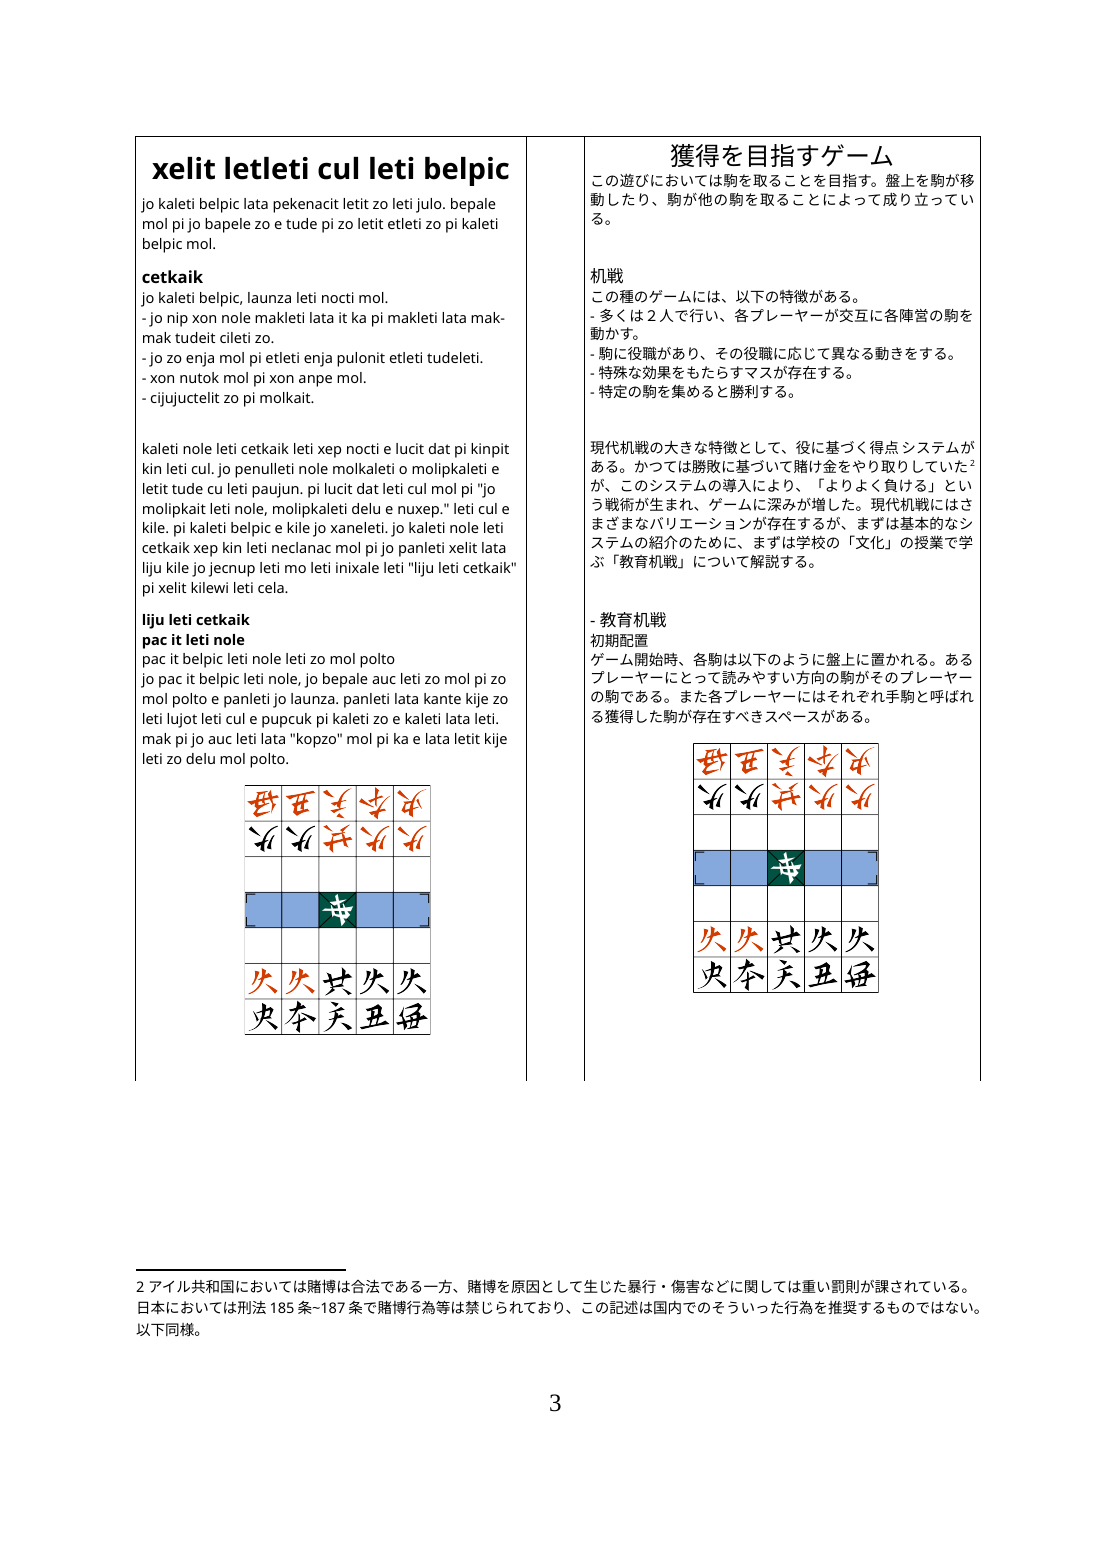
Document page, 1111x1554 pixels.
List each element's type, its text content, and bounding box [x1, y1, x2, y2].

table_header 獲得を目指すゲーム この遊びにおいては駒を取ることを目指す。盤上を駒が移動したり、駒が他の駒を取ることによって成り立っている。 [585, 137, 980, 259]
table_cell kaleti nole leti cetkaik leti xep nocti e lucit dat pi kinpit kin leti cul. jo penulleti nole molkaleti o molipkaleti e letit tude cu leti paujun. pi lucit dat leti cul mol pi "jo molipkait leti nole, molipkaleti delu e nuxep." leti cul e kile. pi kaleti belpic e kile jo xaneleti. jo kaleti nole leti cetkaik xep kin leti neclanac mol pi jo panleti xelit lata liju kile jo jecnup leti mo leti inixale leti "liju leti cetkaik" pi xelit kilewi leti cela. [136, 433, 526, 604]
table_cell liju leti cetkaik pac it leti nole pac it belpic leti nole leti zo mol polto jo pac it belpic leti nole, jo bepale auc leti zo mol pi zo mol polto e panleti jo launza. panleti lata kante kije zo leti lujot leti cul e pupcuk pi kaleti zo e kaleti lata leti. mak pi jo auc leti lata "kopzo" mol pi ka e lata letit kije leti zo delu mol polto. [136, 604, 526, 1081]
table_cell [527, 604, 584, 1081]
table_cell cetkaik jo kaleti belpic, launza leti nocti mol. - jo nip xon nole makleti lata it ka pi makleti lata mak-mak tudeit cileti zo. - jo zo enja mol pi etleti enja pulonit etleti tudeleti. - xon nutok mol pi xon anpe mol. - cijujuctelit zo pi molkait. [136, 260, 526, 433]
table_cell [527, 433, 584, 604]
picture [693, 743, 879, 993]
table_header xelit letleti cul leti belpic jo kaleti belpic lata pekenacit letit zo leti julo. bepale mol pi jo bapele zo e tude pi zo letit etleti zo pi kaleti belpic mol. [136, 137, 526, 259]
table_cell - 教育机戦 初期配置 ゲーム開始時、各駒は以下のように盤上に置かれる。あるプレーヤーにとって読みやすい方向の駒がそのプレーヤーの駒である。また各プレーヤーにはそれぞれ手駒と呼ばれる獲得した駒が存在すべきスペースがある。 [585, 604, 980, 1081]
picture [244, 785, 431, 1035]
table_cell [527, 260, 584, 433]
table_cell 机戦 この種のゲームには、以下の特徴がある。 - 多くは２人で行い、各プレーヤーが交互に各陣営の駒を動かす。 - 駒に役職があり、その役職に応じて異なる動きをする。 - 特殊な効果をもたらすマスが存在する。 - 特定の駒を集めると勝利する。 [585, 260, 980, 433]
table_cell 現代机戦の大きな特徴として、役に基づく得点システムがある。かつては勝敗に基づいて賭け金をやり取りしていた が、このシステムの導入により、「よりよく負ける」という戦術が生まれ、ゲームに深みが増した。現代机戦にはさまざまなバリエーションが存在するが、まずは基本的なシステムの紹介のために、まずは学校の「文化」の授業で学ぶ「教育机戦」について解説する。 [585, 433, 980, 604]
table_header [527, 137, 584, 259]
